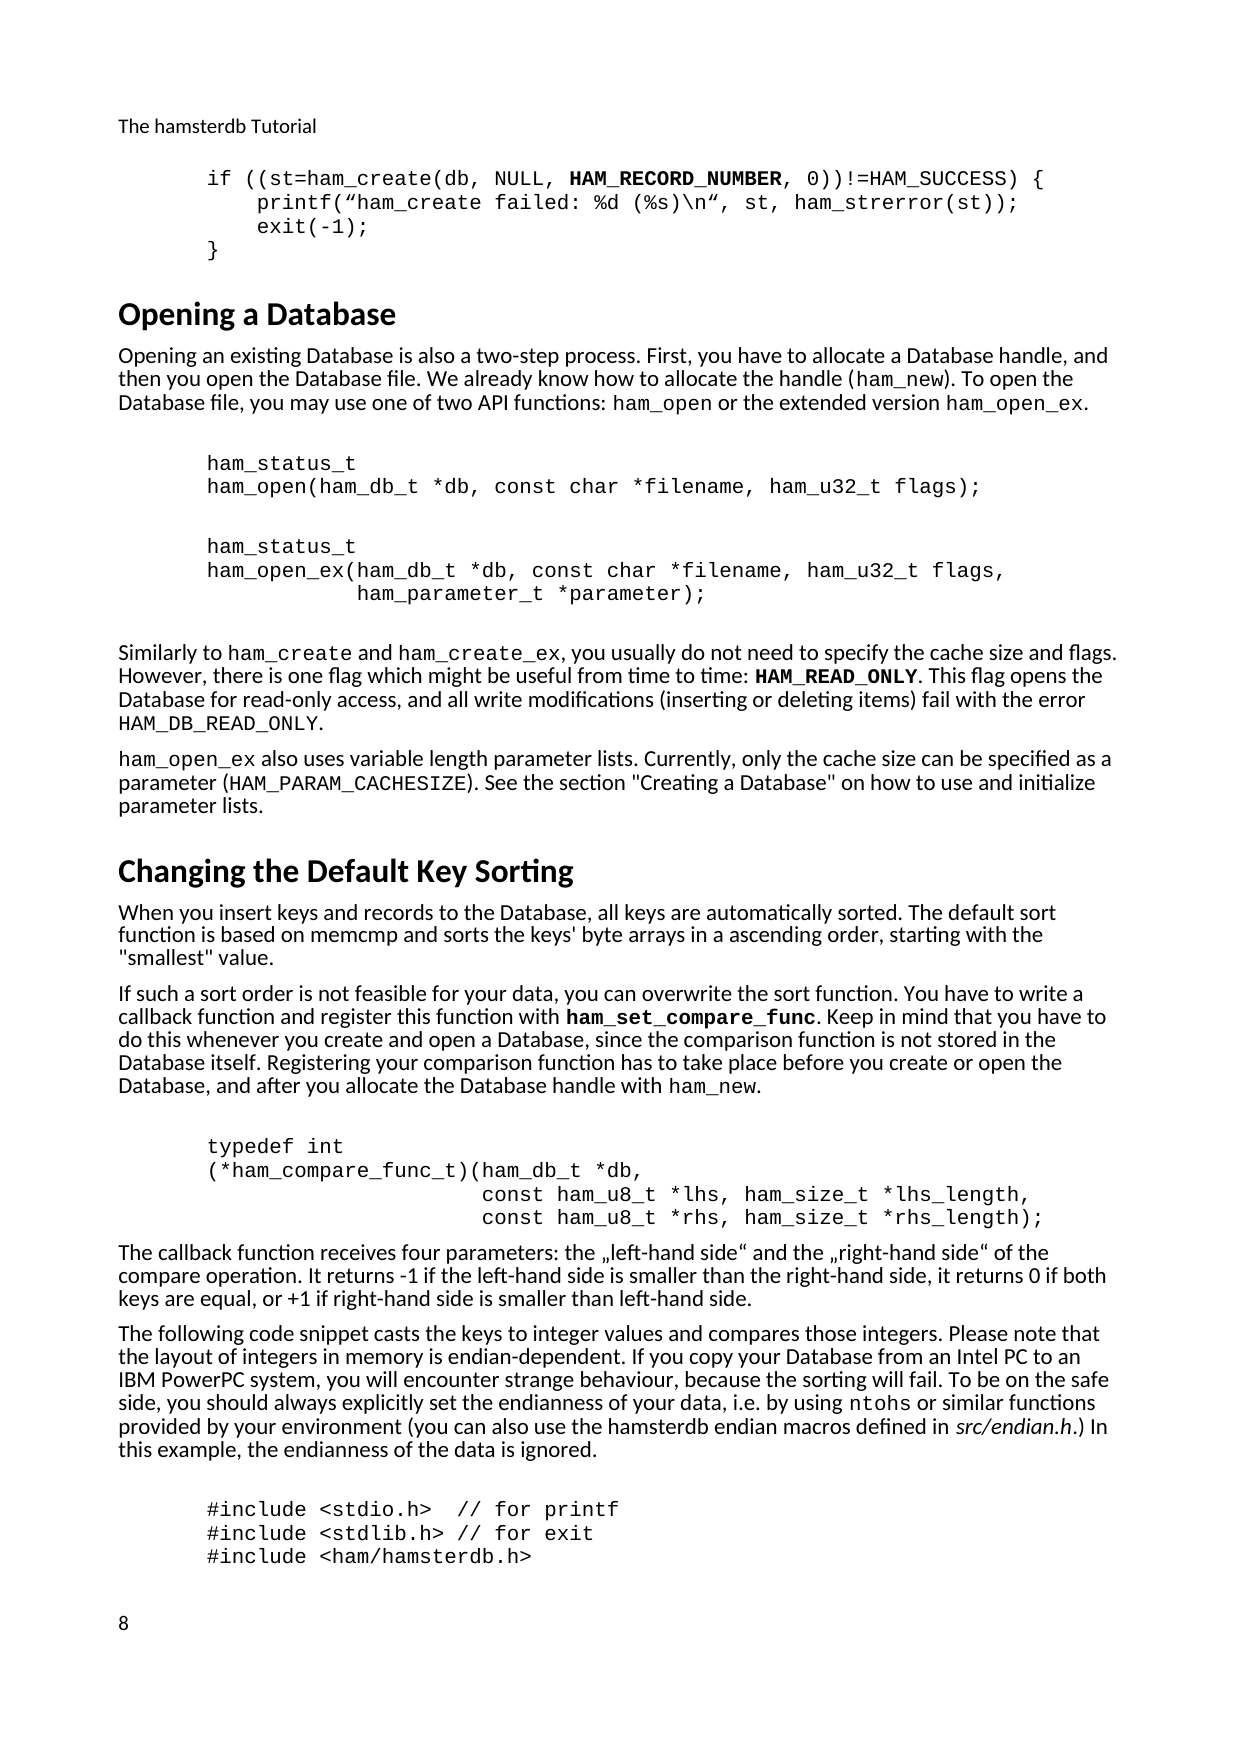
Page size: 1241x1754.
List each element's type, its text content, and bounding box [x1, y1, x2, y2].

subtitle Changing the Default Key Sorting [118, 857, 1122, 890]
text Opening an existing Database is also a two-step process. First, you have to allocate a Database handle, and then you open the Database file. We already know how to allocate the handle (ham_new). To open the Database file, you may use one of two API functions: ham_open or the extended version ham_open_ex. [118, 346, 1122, 416]
text ham_status_t ham_open(ham_db_t *db, const char *filename, ham_u32_t flags); [207, 453, 1122, 500]
text The callback function receives four parameters: the „left-hand side“ and the „right-hand side“ of the compare operation. It returns -1 if the left-hand side is smaller than the right-hand side, it returns 0 if both keys are equal, or +1 if right-hand side is smaller than left-hand side. [118, 1243, 1122, 1312]
text The following code snippet casts the keys to integer values and compares those integers. Please note that the layout of integers in memory is endian-dependent. If you copy your Database from an Intel PC to an IBM PowerPC system, you will encounter strange behaviour, because the sorting will fail. To be on the safe side, you should always explicitly set the endianness of your data, i.e. by using ntohs or similar functions provided by your environment (you can also use the hamsterdb endian macros defined in src/endian.h.) In this example, the endianness of the data is ignored. [118, 1324, 1122, 1463]
subtitle Opening a Database [118, 300, 1122, 334]
text #include <stdio.h> // for printf #include <stdlib.h> // for exit #include <ham/hamsterdb.h> [207, 1499, 1122, 1570]
text If such a sort order is not feasible for your data, you can overwrite the sort function. You have to write a callback function and register this function with ham_set_compare_func. Keep in mind that you have to do this whenever you create and open a Database, since the comparison function is not stored in the Database itself. Registering your comparison function has to take place before you create or open the Database, and after you allocate the Database handle with ham_new. [118, 984, 1122, 1100]
text Similarly to ham_create and ham_create_ex, you usually do not need to specify the cache size and flags. However, there is one flag which might be useful from time to time: HAM_READ_ONLY. This flag opens the Database for read-only access, and all write modifications (inserting or deleting items) fail with the error HAM_DB_READ_ONLY. [118, 643, 1122, 737]
text ham_status_t ham_open_ex(ham_db_t *db, const char *filename, ham_u32_t flags, ham_parameter_t *parameter); [207, 536, 1122, 631]
text ham_open_ex also uses variable length parameter lists. Currently, only the cache size can be specified as a parameter (HAM_PARAM_CACHESIZE). See the section "Creating a Database" on how to use and initialize parameter lists. [118, 749, 1122, 819]
text When you insert keys and records to the Database, all keys are automatically sorted. The default sort function is based on memcmp and sorts the keys' byte arrays in a ascending order, starting with the "smallest" value. [118, 903, 1122, 972]
text if ((st=ham_create(db, NULL, HAM_RECORD_NUMBER, 0))!=HAM_SUCCESS) { printf(“ham_create failed: %d (%s)\n“, st, ham_strerror(st)); exit(-1); } [207, 168, 1122, 263]
text typedef int (*ham_compare_func_t)(ham_db_t *db, const ham_u8_t *lhs, ham_size_t *lhs_length, const ham_u8_t *rhs, ham_size_t *rhs_length); [207, 1136, 1122, 1231]
